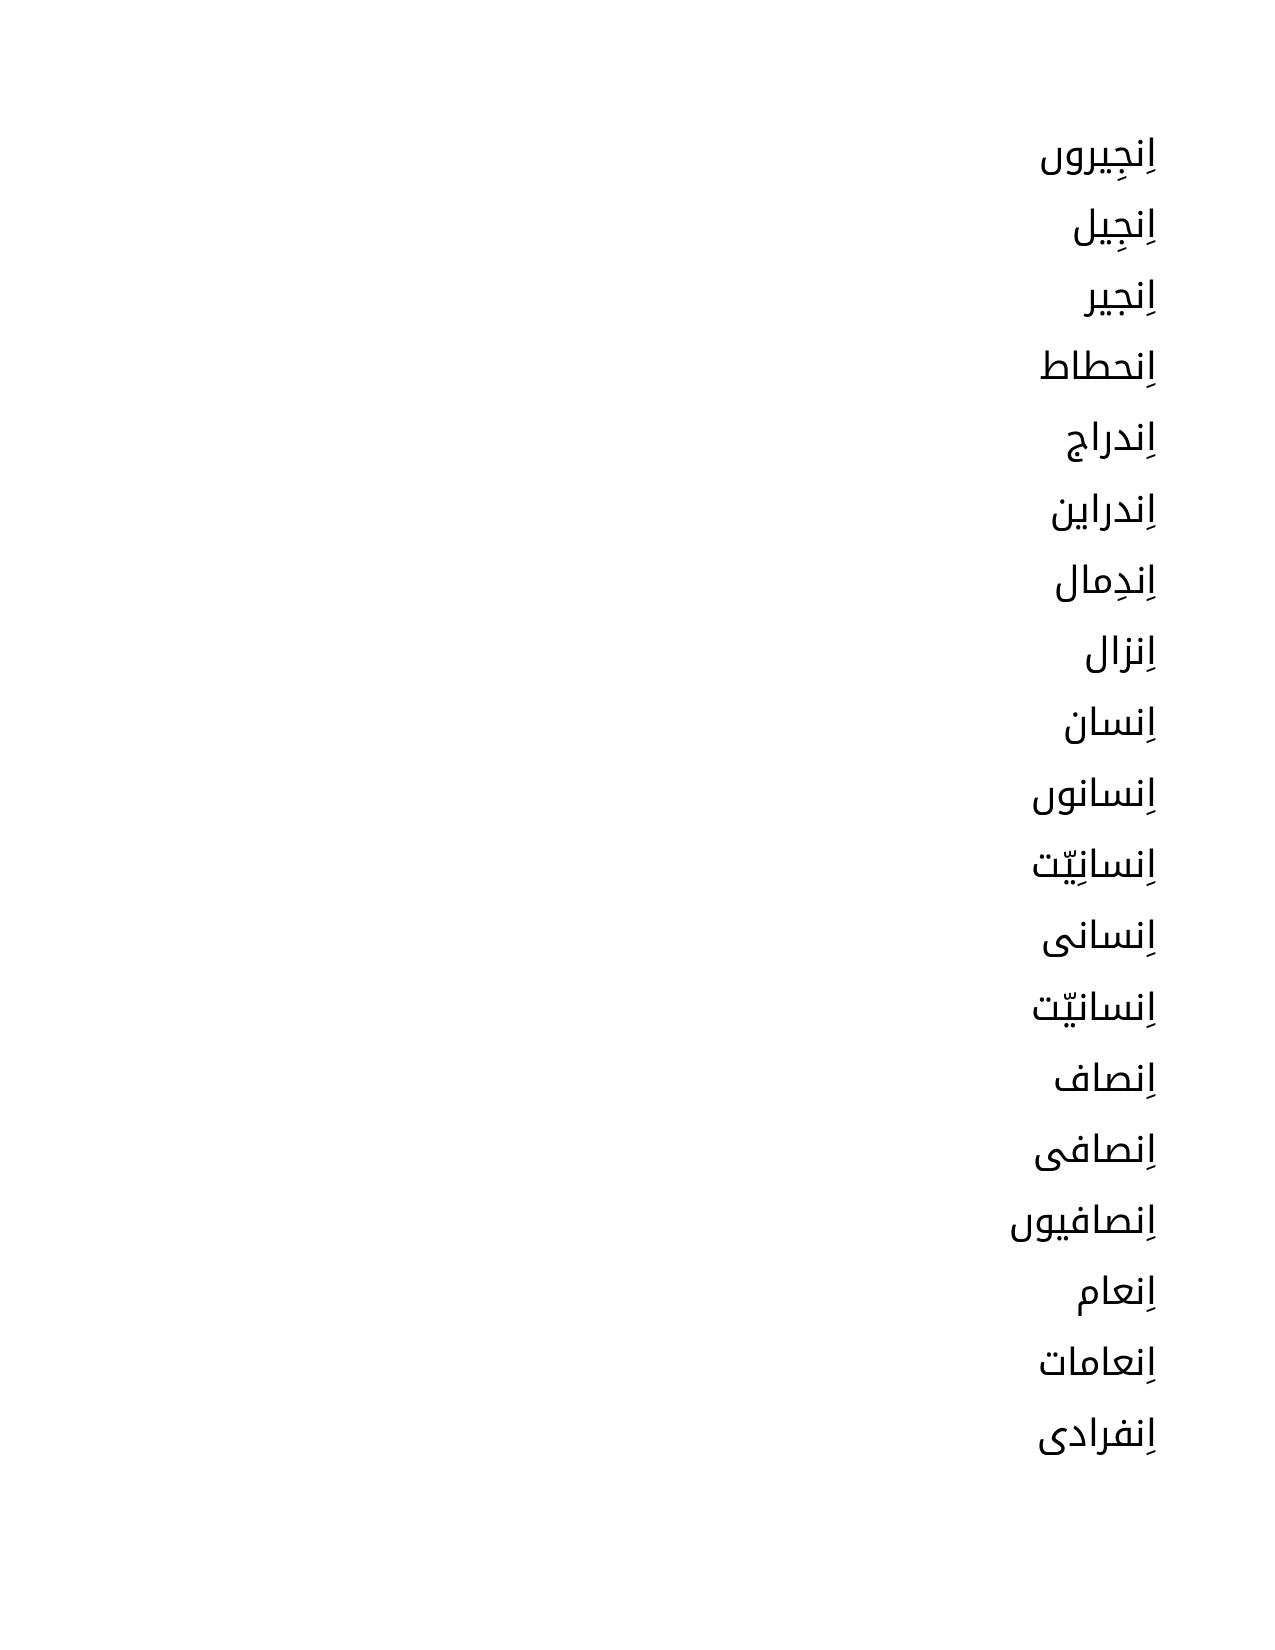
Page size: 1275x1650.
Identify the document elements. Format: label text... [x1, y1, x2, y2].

text اِنصافیوں [118, 1185, 1157, 1256]
text اِنصاف [118, 1043, 1157, 1114]
text اِنفرادی [118, 1399, 1157, 1470]
text اِنعام [118, 1256, 1157, 1328]
text اِندراج [118, 403, 1157, 474]
text اِنسانی [118, 901, 1157, 972]
text اِنزال [118, 616, 1157, 687]
text اِندراین [118, 474, 1157, 545]
text اِنجیر [118, 260, 1157, 332]
text اِنحطاط [118, 332, 1157, 403]
text اِنسانوں [118, 758, 1157, 829]
text اِنجِیروں [118, 118, 1157, 189]
text اِندِمال [118, 545, 1157, 616]
text اِنصافی [118, 1114, 1157, 1185]
text اِنجِیل [118, 189, 1157, 260]
text اِنسانِیّت [118, 829, 1157, 901]
text اِنسانیّت [118, 972, 1157, 1043]
text اِنعامات [118, 1328, 1157, 1399]
text اِنسان [118, 687, 1157, 758]
